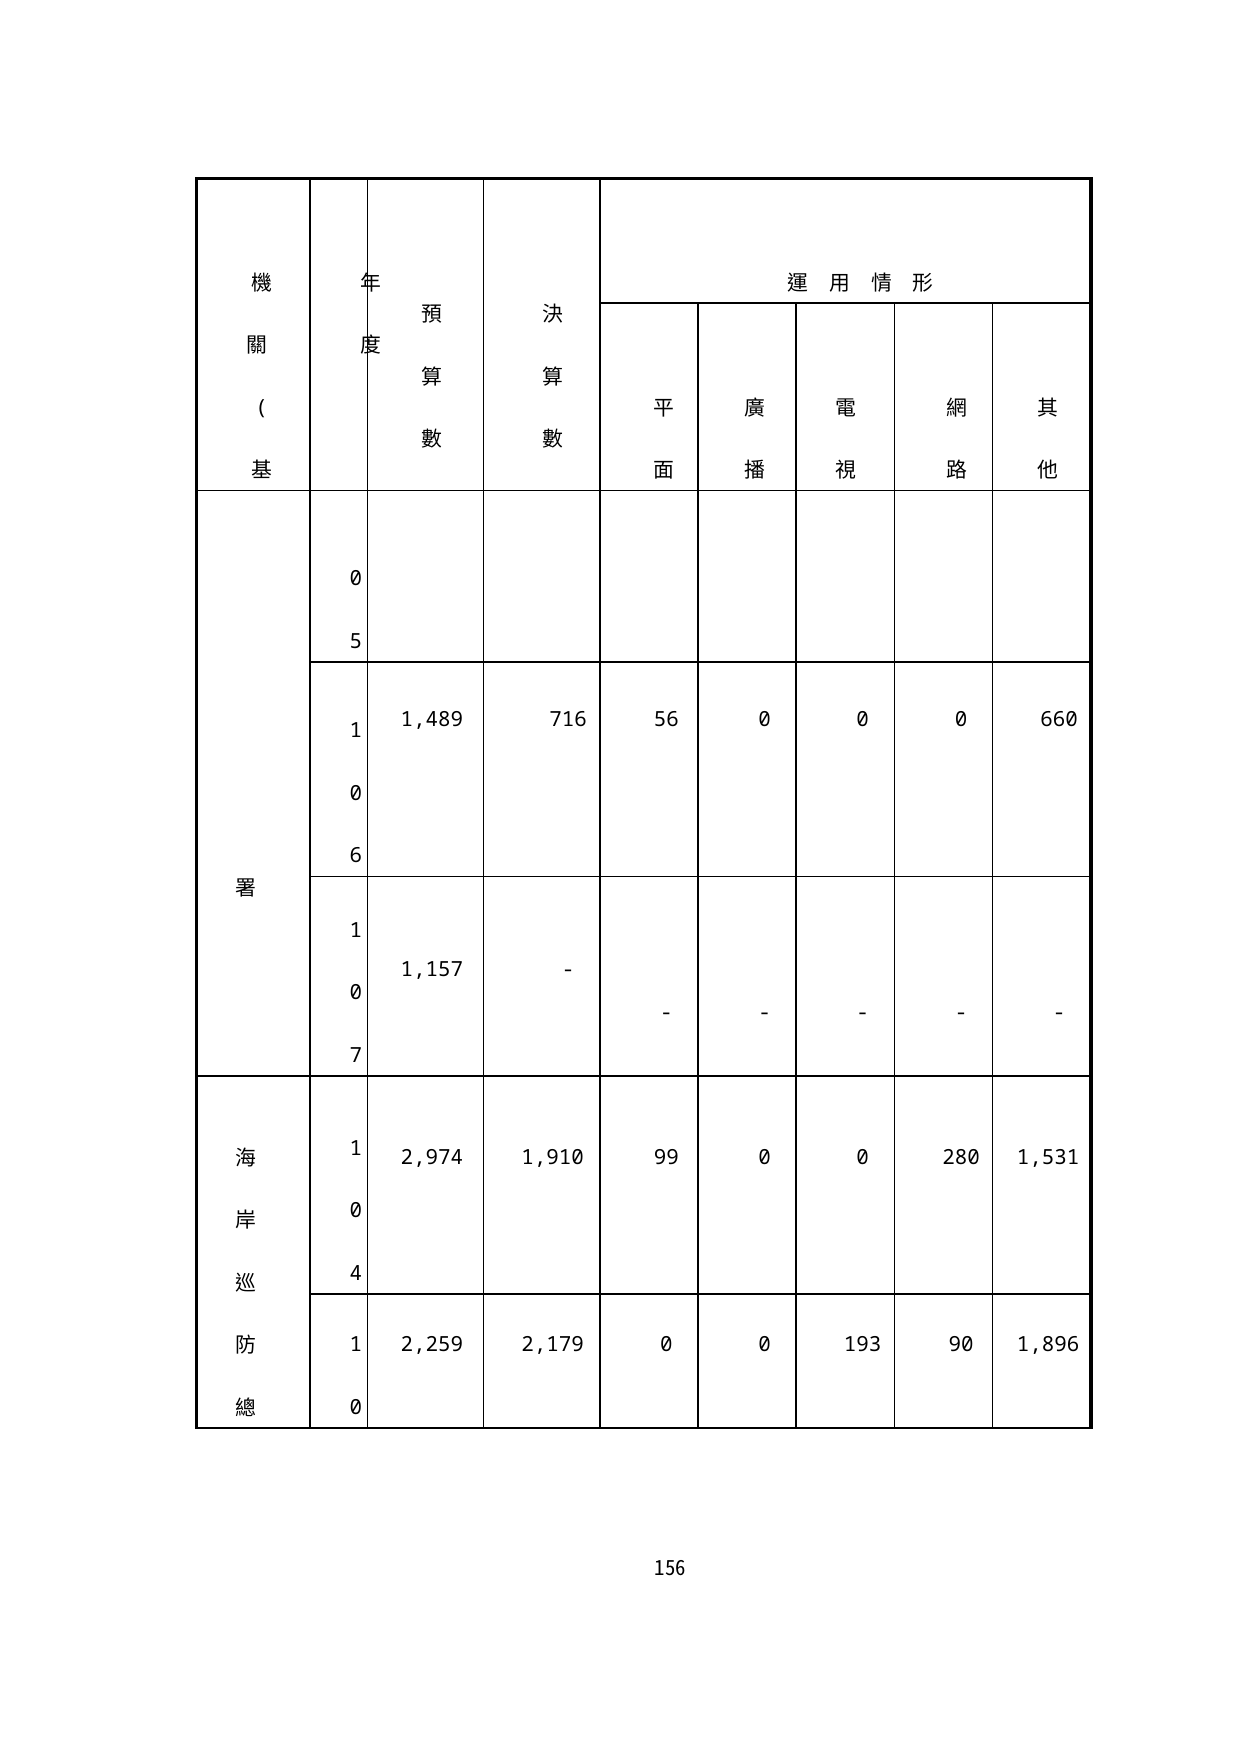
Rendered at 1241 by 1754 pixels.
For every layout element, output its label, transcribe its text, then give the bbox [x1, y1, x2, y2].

table_cell - [601, 877, 697, 1075]
table_header 運用情形 [601, 180, 1089, 302]
table_header 預算數 [368, 180, 483, 490]
table_cell 90 [895, 1295, 992, 1427]
table_cell - [895, 877, 992, 1075]
table_cell 0 [699, 663, 795, 876]
table_cell [699, 491, 795, 661]
table_cell 電視 [797, 304, 894, 490]
table_cell 0 [797, 663, 894, 876]
table_cell [368, 491, 483, 661]
table_header 決算數 [484, 180, 599, 490]
table_cell 56 [601, 663, 697, 876]
table_cell 716 [484, 663, 599, 876]
table_cell 2,974 [368, 1077, 483, 1293]
table_cell 廣播 [699, 304, 795, 490]
table_cell 280 [895, 1077, 992, 1293]
table_cell 0 [699, 1077, 795, 1293]
table_cell - [699, 877, 795, 1075]
table_header 機關(基金)名稱 [198, 180, 309, 490]
table_cell 107 [311, 877, 367, 1075]
table_cell 99 [601, 1077, 697, 1293]
table_cell 05 [311, 491, 367, 661]
table_cell [797, 491, 894, 661]
table_cell 1,896 [993, 1295, 1089, 1427]
table_cell 1,531 [993, 1077, 1089, 1293]
table_cell 193 [797, 1295, 894, 1427]
table_cell [601, 491, 697, 661]
table_cell 平面 [601, 304, 697, 490]
table_cell - [993, 877, 1089, 1075]
table_cell 網路 [895, 304, 992, 490]
table_cell 海岸巡防總 [198, 1077, 309, 1427]
table_cell 0 [699, 1295, 795, 1427]
table_cell 0 [601, 1295, 697, 1427]
table_cell 1,910 [484, 1077, 599, 1293]
table_cell 10 [311, 1295, 367, 1427]
table_cell 660 [993, 663, 1089, 876]
table_cell 2,179 [484, 1295, 599, 1427]
table_cell 106 [311, 663, 367, 876]
table_cell [993, 491, 1089, 661]
table_cell 2,259 [368, 1295, 483, 1427]
table_cell - [797, 877, 894, 1075]
table_header 年度 [311, 180, 367, 490]
table_cell 1,157 [368, 877, 483, 1075]
table_cell [895, 491, 992, 661]
table_cell 104 [311, 1077, 367, 1293]
table_cell - [484, 877, 599, 1075]
table_cell 0 [895, 663, 992, 876]
table_cell 海岸巡防署 [198, 491, 309, 1075]
table_cell 其他 [993, 304, 1089, 490]
table_cell 1,489 [368, 663, 483, 876]
table_cell [484, 491, 599, 661]
table_cell 0 [797, 1077, 894, 1293]
